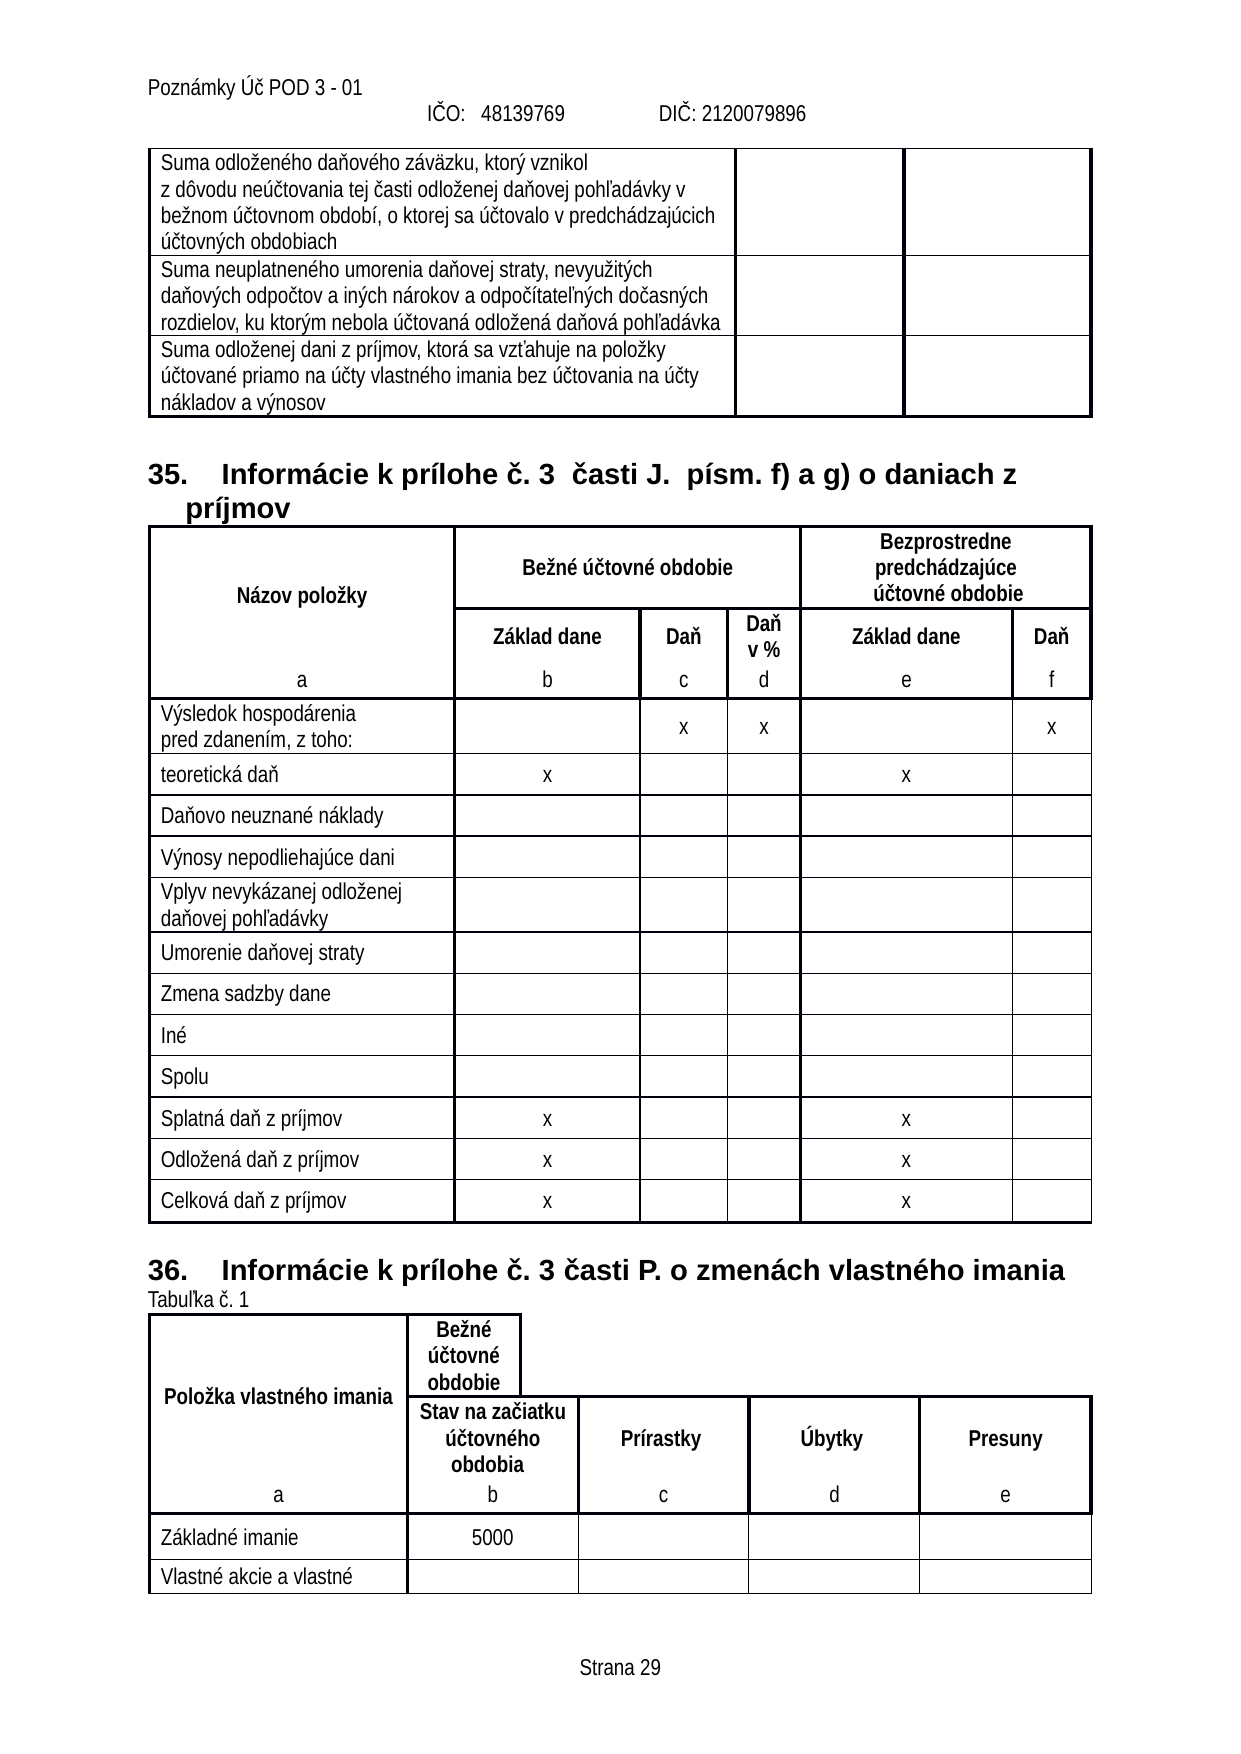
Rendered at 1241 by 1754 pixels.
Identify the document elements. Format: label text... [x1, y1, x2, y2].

table_cell [737, 149, 902, 255]
table_cell Vlastné akcie a vlastné [151, 1560, 406, 1593]
table_cell c [642, 663, 726, 697]
table_cell [1013, 878, 1091, 931]
table_cell x [802, 1139, 1012, 1179]
table_cell [456, 796, 639, 835]
table_cell [456, 1015, 639, 1055]
table_cell [456, 1056, 639, 1096]
table_cell [1013, 1015, 1091, 1055]
table_cell d [729, 663, 799, 697]
table_cell [728, 933, 799, 972]
table_header Položka vlastného imania [151, 1316, 406, 1477]
table_cell x [456, 1180, 639, 1221]
table_cell Prírastky [580, 1398, 747, 1477]
table_cell [728, 1056, 799, 1096]
table_cell x [802, 754, 1012, 794]
table_cell [802, 796, 1012, 835]
table_cell Suma odloženého daňového záväzku, ktorý vznikol z dôvodu neúčtovania tej časti odloženej daňovej pohľadávky v bežnom účtovnom období, o ktorej sa účtovalo v predchádzajúcich účtovných obdobiach [151, 149, 734, 255]
table_cell [728, 754, 799, 794]
table_cell x [456, 1098, 639, 1138]
table_cell [641, 933, 727, 972]
text Tabuľka č. 1 [148, 1286, 1092, 1313]
table_cell [579, 1560, 748, 1593]
table_cell Zmena sadzby dane [151, 974, 453, 1014]
table_cell [728, 974, 799, 1014]
table_header Názov položky [151, 528, 453, 662]
table_cell Odložená daň z príjmov [151, 1139, 453, 1179]
table_cell d [751, 1477, 918, 1512]
table_cell Spolu [151, 1056, 453, 1096]
table_cell [641, 837, 727, 877]
table_cell a [151, 663, 453, 697]
table_cell [1013, 1056, 1091, 1096]
table_cell [728, 1180, 799, 1221]
table_cell [906, 256, 1089, 335]
table_cell [641, 878, 727, 931]
table_cell Daňovo neuznané náklady [151, 796, 453, 835]
table_cell [641, 1180, 727, 1221]
table_cell [728, 878, 799, 931]
table_cell Splatná daň z príjmov [151, 1098, 453, 1138]
table_cell Presuny [921, 1398, 1089, 1477]
table_cell a [151, 1477, 406, 1512]
table_header Bezprostredne predchádzajúce účtovné obdobie [802, 528, 1089, 607]
table_cell [641, 1098, 727, 1138]
table_cell [641, 1015, 727, 1055]
table_cell [456, 837, 639, 877]
table_cell [579, 1515, 748, 1559]
table_cell [641, 1056, 727, 1096]
table_cell Výnosy nepodliehajúce dani [151, 837, 453, 877]
table_cell Vplyv nevykázanej odloženej daňovej pohľadávky [151, 878, 453, 931]
table_cell b [456, 663, 638, 697]
table_cell [1013, 754, 1091, 794]
table_cell [802, 700, 1012, 753]
table_cell Výsledok hospodárenia pred zdanením, z toho: [151, 700, 453, 753]
table_header Bežné účtovné obdobie [456, 528, 799, 607]
table_cell [802, 837, 1012, 877]
table_cell [802, 1056, 1012, 1096]
table_cell 5000 [409, 1515, 578, 1559]
table_cell [906, 336, 1089, 415]
table_cell [728, 796, 799, 835]
table_cell [409, 1560, 578, 1593]
table_cell x [802, 1180, 1012, 1221]
table_cell [1013, 1180, 1091, 1221]
table_cell c [580, 1477, 747, 1512]
table_cell [802, 974, 1012, 1014]
table_cell [1013, 796, 1091, 835]
table_cell Úbytky [751, 1398, 918, 1477]
table_cell Suma neuplatneného umorenia daňovej straty, nevyužitých daňových odpočtov a iných nárokov a odpočítateľných dočasných rozdielov, ku ktorým nebola účtovaná odložená daňová pohľadávka [151, 256, 734, 335]
title Informácie k prílohe č. 3 časti P. o zmenách vlastného imania [148, 1253, 1092, 1286]
table_cell [1013, 1139, 1091, 1179]
table_cell [749, 1515, 919, 1559]
table_cell x [802, 1098, 1012, 1138]
table_cell Daň [642, 610, 726, 662]
table_cell Daň [1014, 610, 1089, 662]
table_cell [456, 878, 639, 931]
table_cell Umorenie daňovej straty [151, 933, 453, 972]
table_cell x [1013, 700, 1091, 753]
table_cell [737, 336, 902, 415]
table_cell Iné [151, 1015, 453, 1055]
table_cell [641, 796, 727, 835]
table_cell [641, 1139, 727, 1179]
table_cell [456, 933, 639, 972]
table_cell [728, 837, 799, 877]
table_cell [906, 149, 1089, 255]
table_cell [456, 700, 639, 753]
table_cell [802, 1015, 1012, 1055]
table_cell [728, 1098, 799, 1138]
table_cell x [728, 700, 799, 753]
table_cell [802, 933, 1012, 972]
table_cell [1013, 974, 1091, 1014]
table_cell [456, 974, 639, 1014]
table_cell e [921, 1477, 1089, 1512]
table_cell [802, 878, 1012, 931]
table_cell e [802, 663, 1011, 697]
table_cell [1013, 1098, 1091, 1138]
table_cell f [1014, 663, 1089, 697]
table_cell [728, 1139, 799, 1179]
table_cell b [409, 1477, 577, 1512]
table_cell [920, 1560, 1091, 1593]
table_cell [641, 974, 727, 1014]
table_cell [1013, 837, 1091, 877]
table_cell [728, 1015, 799, 1055]
table_cell Základné imanie [151, 1515, 406, 1559]
table_cell Suma odloženej dani z príjmov, ktorá sa vzťahuje na položky účtované priamo na účty vlastného imania bez účtovania na účty nákladov a výnosov [151, 336, 734, 415]
table_cell teoretická daň [151, 754, 453, 794]
table_cell x [456, 754, 639, 794]
table_cell [920, 1515, 1091, 1559]
table_cell Celková daň z príjmov [151, 1180, 453, 1221]
table_cell Daň v % [729, 610, 799, 662]
table_cell Stav na začiatku účtovného obdobia [409, 1398, 577, 1477]
table_cell Základ dane [456, 610, 638, 662]
table_cell Základ dane [802, 610, 1011, 662]
title Informácie k prílohe č. 3 časti J. písm. f) a g) o daniach z príjmov [148, 457, 1092, 524]
table_cell [749, 1560, 919, 1593]
table_header Bežné účtovné obdobie [409, 1316, 519, 1395]
table_cell [641, 754, 727, 794]
table_cell [737, 256, 902, 335]
table_cell [1013, 933, 1091, 972]
table_cell x [456, 1139, 639, 1179]
table_cell x [641, 700, 727, 753]
